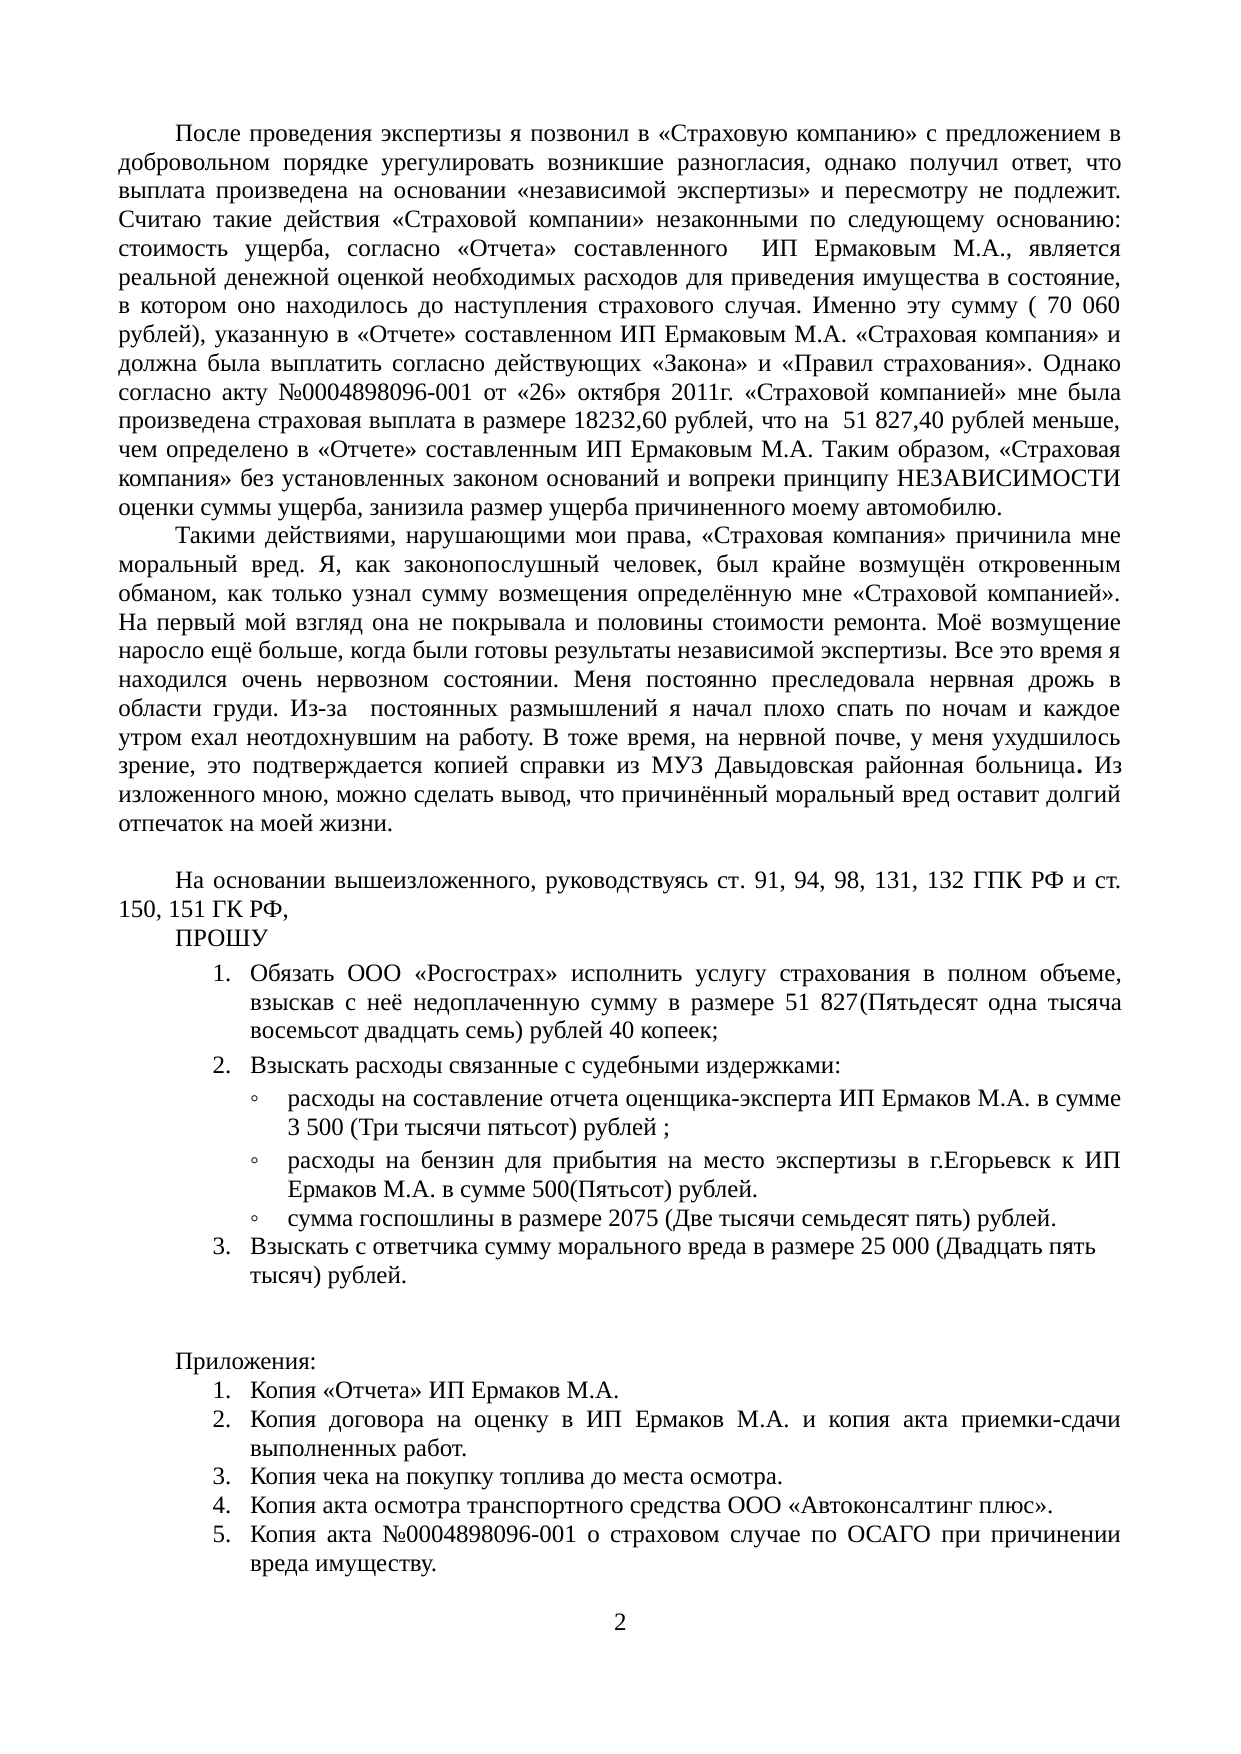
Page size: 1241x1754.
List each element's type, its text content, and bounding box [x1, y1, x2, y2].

text Такими действиями, нарушающими мои права, «Страховая компания» причинила мне моральный вред. Я, как законопослушный человек, был крайне возмущён откровенным обманом, как только узнал сумму возмещения определённую мне «Страховой компанией». На первый мой взгляд она не покрывала и половины стоимости ремонта. Моё возмущение наросло ещё больше, когда были готовы результаты независимой экспертизы. Все это время я находился очень нервозном состоянии. Меня постоянно преследовала нервная дрожь в области груди. Из-за постоянных размышлений я начал плохо спать по ночам и каждое утром ехал неотдохнувшим на работу. В тоже время, на нервной почве, у меня ухудшилось зрение, это подтверждается копией справки из МУЗ Давыдовская районная больница. Из изложенного мною, можно сделать вывод, что причинённый моральный вред оставит долгий отпечаток на моей жизни. [118, 521, 1122, 837]
text ПРОШУ [118, 923, 1122, 952]
list расходы на бензин для прибытия на место экспертизы в г.Егорьевск к ИП Ермаков М.А. в сумме 500(Пятьсот) рублей. [250, 1145, 1122, 1203]
list Копия договора на оценку в ИП Ермаков М.А. и копия акта приемки-сдачи выполненных работ. [212, 1404, 1122, 1461]
text На основании вышеизложенного, руководствуясь ст. 91, 94, 98, 131, 132 ГПК РФ и ст. 150, 151 ГК РФ, [118, 866, 1122, 923]
list Копия акта осмотра транспортного средства ООО «Автоконсалтинг плюс». [212, 1490, 1122, 1519]
list сумма госпошлины в размере 2075 (Две тысячи семьдесят пять) рублей. [250, 1203, 1122, 1231]
text Приложения: [118, 1346, 1122, 1375]
list Копия «Отчета» ИП Ермаков М.А. [212, 1375, 1122, 1404]
list Копия акта №0004898096-001 о страховом случае по ОСАГО при причинении вреда имуществу. [212, 1519, 1122, 1576]
list расходы на составление отчета оценщика-эксперта ИП Ермаков М.А. в сумме 3 500 (Три тысячи пятьсот) рублей ; [250, 1083, 1122, 1141]
list Копия чека на покупку топлива до места осмотра. [212, 1461, 1122, 1490]
list Взыскать расходы связанные с судебными издержками: [212, 1051, 1122, 1079]
list Обязать ООО «Росгострах» исполнить услугу страхования в полном объеме, взыскав с неё недоплаченную сумму в размере 51 827(Пятьдесят одна тысяча восемьсот двадцать семь) рублей 40 копеек; [212, 958, 1122, 1044]
list Взыскать с ответчика сумму морального вреда в размере 25 000 (Двадцать пять тысяч) рублей. [212, 1231, 1122, 1289]
text После проведения экспертизы я позвонил в «Страховую компанию» с предложением в добровольном порядке урегулировать возникшие разногласия, однако получил ответ, что выплата произведена на основании «независимой экспертизы» и пересмотру не подлежит. Считаю такие действия «Страховой компании» незаконными по следующему основанию: стоимость ущерба, согласно «Отчета» составленного ИП Ермаковым М.А., является реальной денежной оценкой необходимых расходов для приведения имущества в состояние, в котором оно находилось до наступления страхового случая. Именно эту сумму ( 70 060 рублей), указанную в «Отчете» составленном ИП Ермаковым М.А. «Страховая компания» и должна была выплатить согласно действующих «Закона» и «Правил страхования». Однако согласно акту №0004898096-001 от «26» октября 2011г. «Страховой компанией» мне была произведена страховая выплата в размере 18232,60 рублей, что на 51 827,40 рублей меньше, чем определено в «Отчете» составленным ИП Ермаковым М.А. Таким образом, «Страховая компания» без установленных законом оснований и вопреки принципу НЕЗАВИСИМОСТИ оценки суммы ущерба, занизила размер ущерба причиненного моему автомобилю. [118, 118, 1122, 521]
